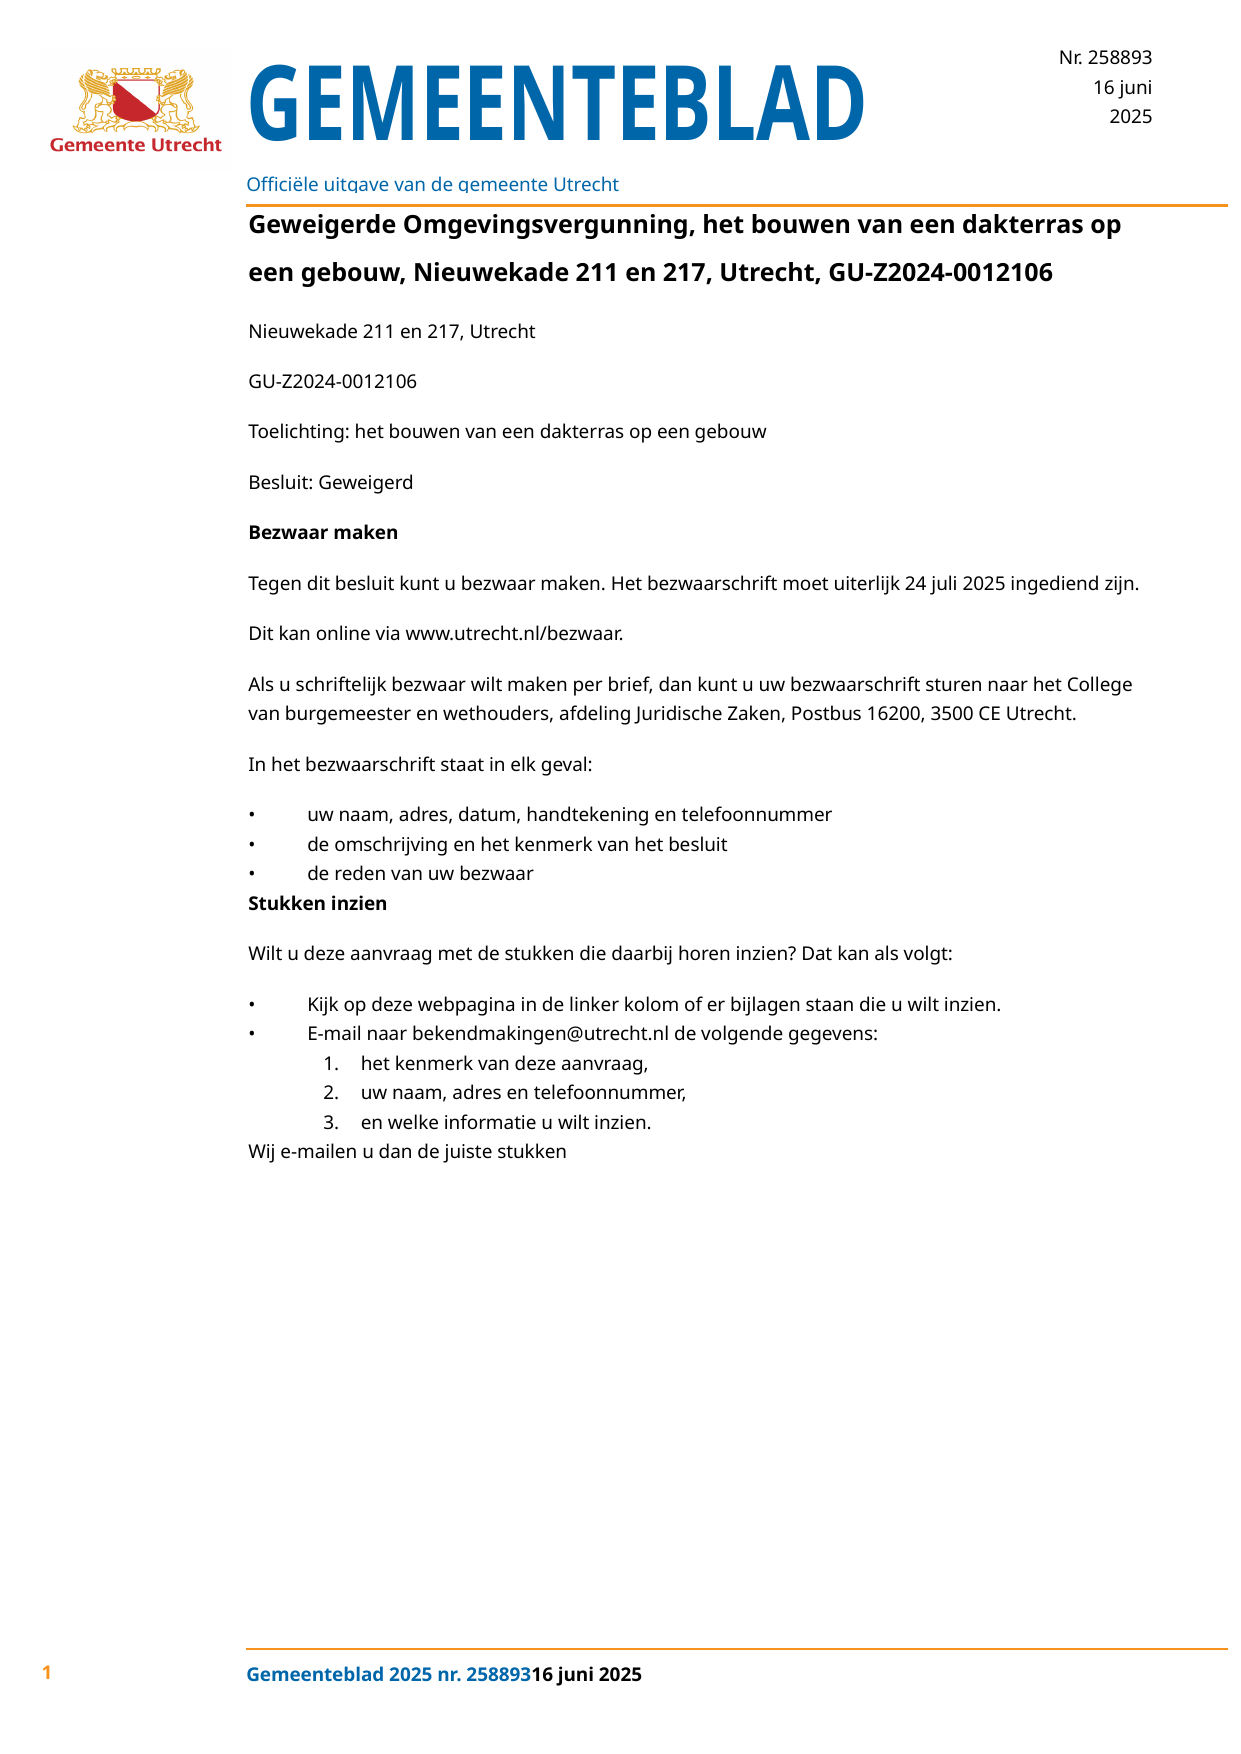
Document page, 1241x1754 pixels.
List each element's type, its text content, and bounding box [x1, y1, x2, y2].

text Geweigerde Omgevingsvergunning, het bouwen van een dakterras op een gebouw, Nieuwekade 211 en 217, Utrecht, GU-Z2024-0012106 [248, 207, 1152, 288]
text Wilt u deze aanvraag met de stukken die daarbij horen inzien? Dat kan als volgt: [248, 940, 1152, 966]
list de omschrijving en het kenmerk van het besluit [248, 831, 1152, 857]
list uw naam, adres, datum, handtekening en telefoonnummer [248, 801, 1152, 827]
list E-mail naar bekendmakingen@utrecht.nl de volgende gegevens: [248, 1020, 1152, 1046]
picture [41, 47, 231, 172]
text Stukken inzien [248, 890, 1152, 916]
text GU-Z2024-0012106 [248, 368, 1152, 394]
list en welke informatie u wilt inzien. [323, 1109, 1152, 1135]
list Kijk op deze webpagina in de linker kolom of er bijlagen staan die u wilt inzien. [248, 991, 1152, 1017]
text Toelichting: het bouwen van een dakterras op een gebouw [248, 419, 1152, 444]
list het kenmerk van deze aanvraag, [323, 1050, 1152, 1076]
text Wij e-mailen u dan de juiste stukken [248, 1139, 1152, 1164]
text In het bezwaarschrift staat in elk geval: [248, 751, 1152, 777]
list uw naam, adres en telefoonnummer, [323, 1079, 1152, 1105]
text Dit kan online via www.utrecht.nl/bezwaar. [248, 620, 1152, 646]
list de reden van uw bezwaar [248, 860, 1152, 886]
text Nieuwekade 211 en 217, Utrecht [248, 318, 1152, 344]
text Besluit: Geweigerd [248, 469, 1152, 495]
text Tegen dit besluit kunt u bezwaar maken. Het bezwaarschrift moet uiterlijk 24 juli 2025 ingediend zijn. [248, 570, 1152, 596]
text Als u schriftelijk bezwaar wilt maken per brief, dan kunt u uw bezwaarschrift sturen naar het College van burgemeester en wethouders, afdeling Juridische Zaken, Postbus 16200, 3500 CE Utrecht. [248, 671, 1152, 726]
text Bezwaar maken [248, 519, 1152, 545]
